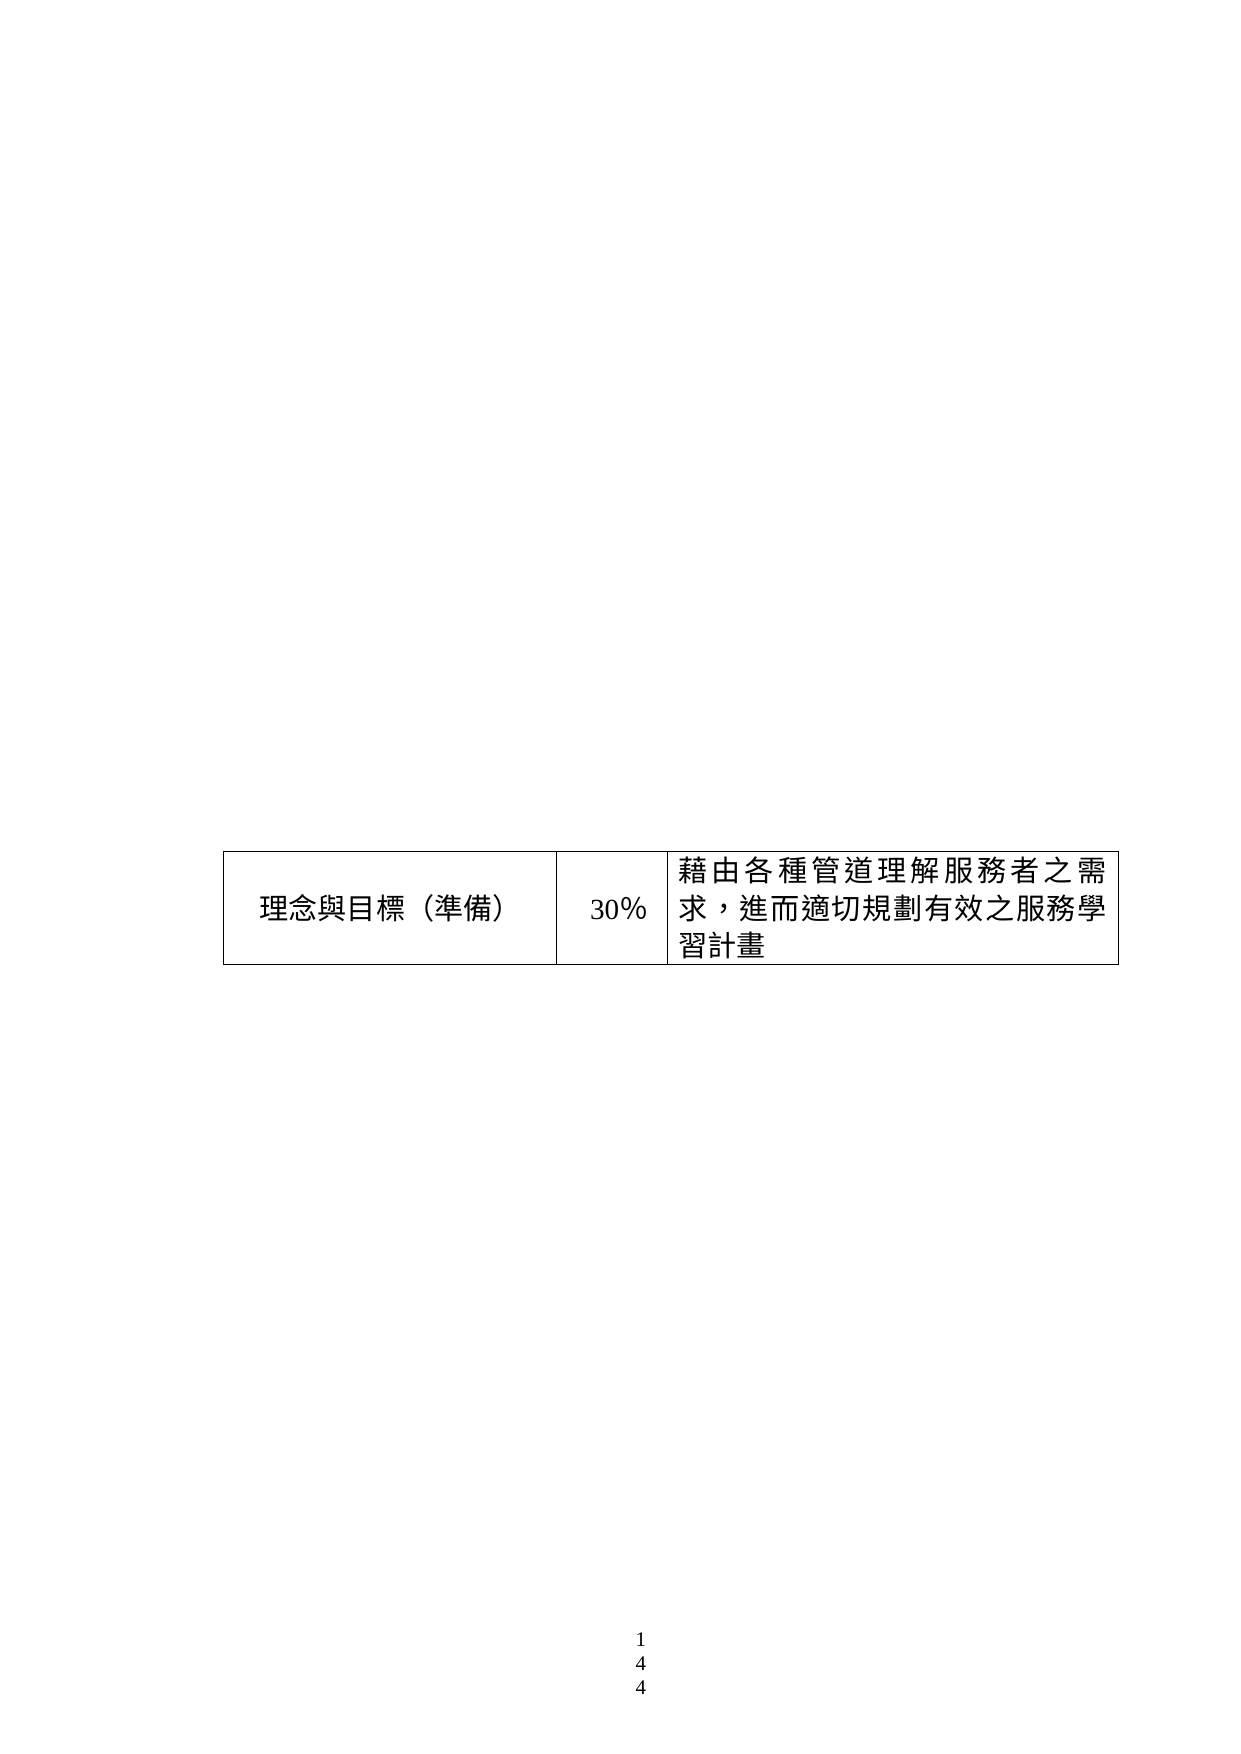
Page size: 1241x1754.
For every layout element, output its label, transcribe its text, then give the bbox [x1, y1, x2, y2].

table_cell 理念與目標（準備） [224, 852, 556, 964]
table_cell 30％ [557, 852, 667, 964]
table_cell 藉由各種管道理解服務者之需求，進而適切規劃有效之服務學習計畫 [668, 852, 1118, 964]
